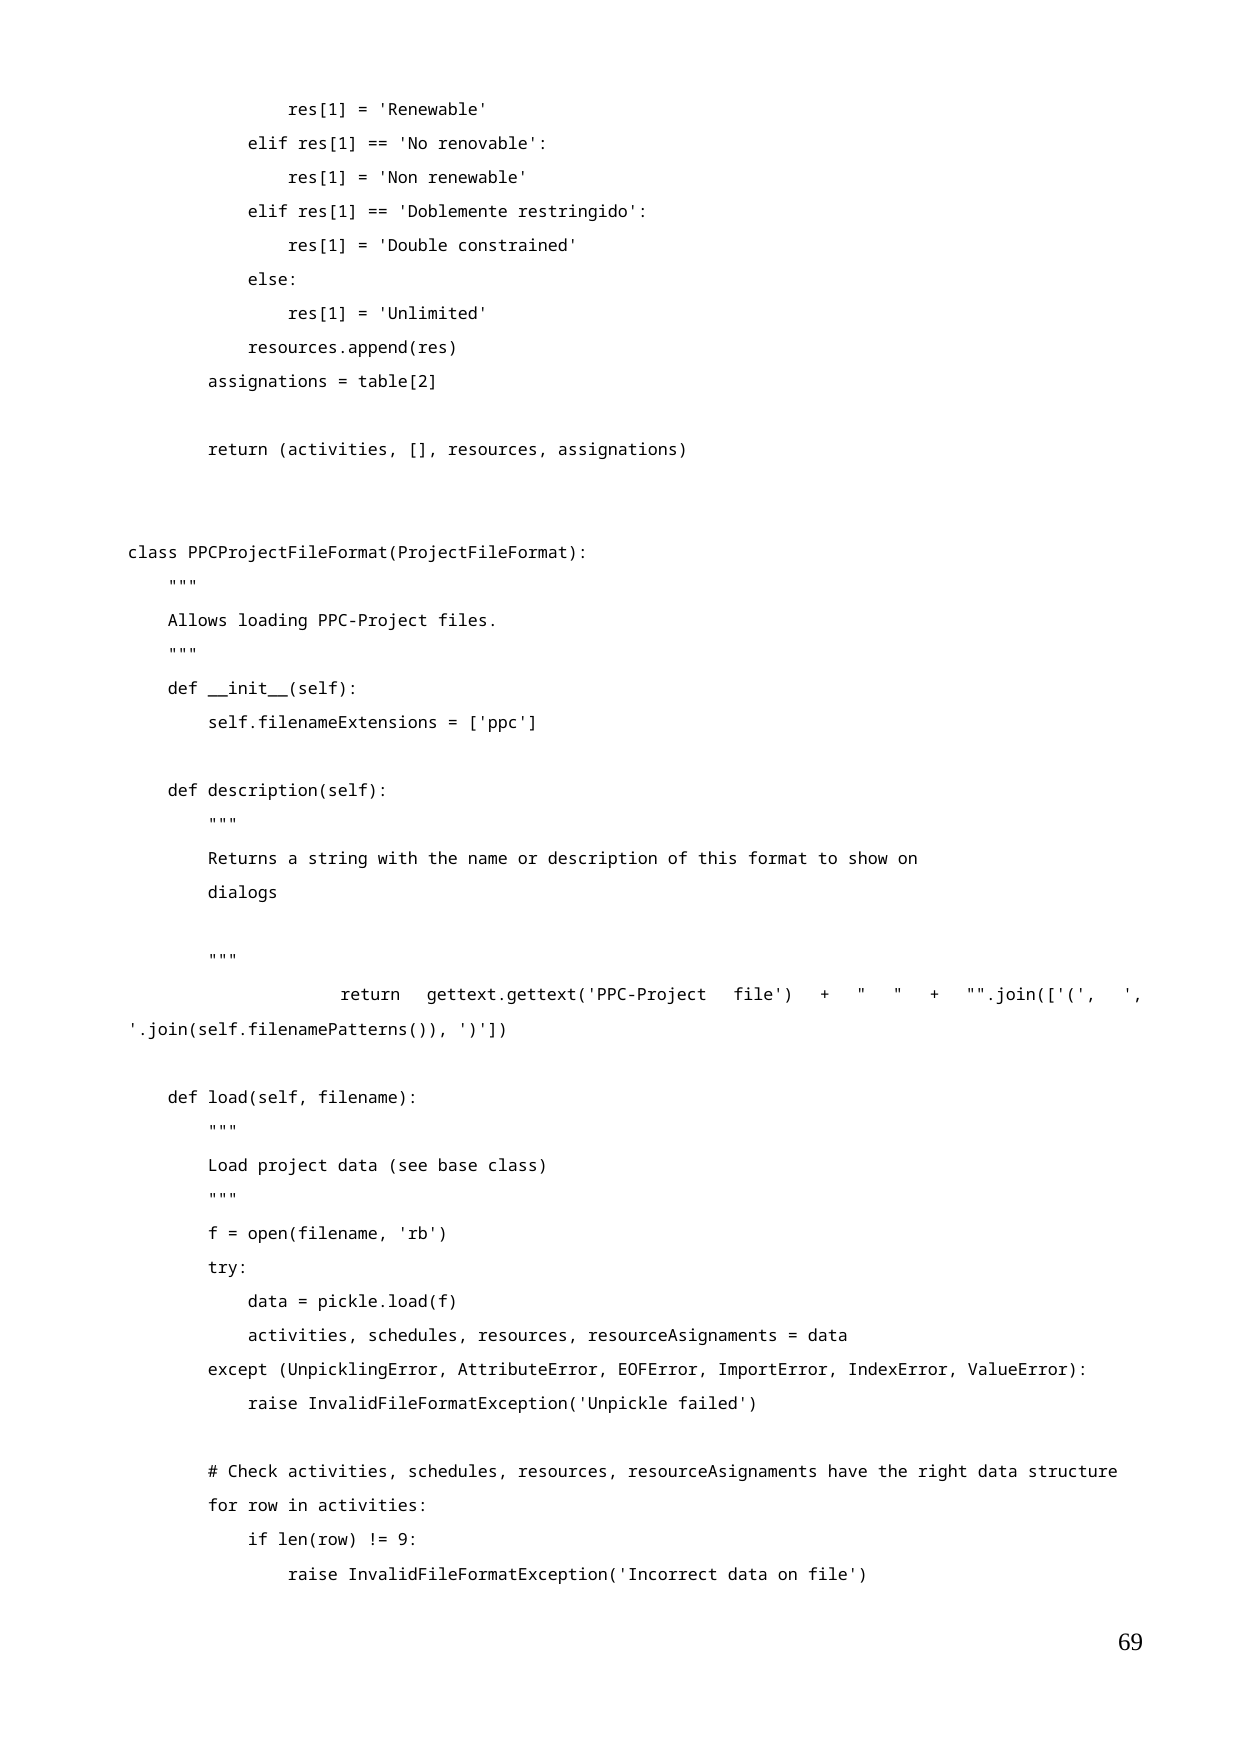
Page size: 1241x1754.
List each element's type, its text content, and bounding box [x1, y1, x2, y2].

text def description(self): [128, 779, 1143, 801]
text def __init__(self): [128, 676, 1143, 699]
text """ [128, 642, 1143, 665]
text Returns a string with the name or description of this format to show on [128, 847, 1143, 869]
text # Check activities, schedules, resources, resourceAsignaments have the right data structure [128, 1460, 1143, 1483]
text else: [128, 268, 1143, 290]
text except (UnpicklingError, AttributeError, EOFError, ImportError, IndexError, ValueError): [128, 1358, 1143, 1380]
text assignations = table[2] [128, 370, 1143, 393]
text """ [128, 574, 1143, 597]
text return gettext.gettext('PPC-Project file') + " " + "".join(['(', ', '.join(self.filenamePatterns()), ')']) [128, 983, 1143, 1040]
text activities, schedules, resources, resourceAsignaments = data [128, 1324, 1143, 1346]
text if len(row) != 9: [128, 1528, 1143, 1551]
text for row in activities: [128, 1494, 1143, 1517]
text """ [128, 1187, 1143, 1210]
text elif res[1] == 'No renovable': [128, 131, 1143, 154]
text return (activities, [], resources, assignations) [128, 438, 1143, 461]
text data = pickle.load(f) [128, 1289, 1143, 1312]
text raise InvalidFileFormatException('Incorrect data on file') [128, 1562, 1143, 1585]
text try: [128, 1256, 1143, 1278]
text resources.append(res) [128, 336, 1143, 358]
text """ [128, 949, 1143, 972]
text res[1] = 'Renewable' [128, 97, 1143, 120]
text class PPCProjectFileFormat(ProjectFileFormat): [128, 540, 1143, 563]
text f = open(filename, 'rb') [128, 1221, 1143, 1244]
text res[1] = 'Non renewable' [128, 166, 1143, 188]
text raise InvalidFileFormatException('Unpickle failed') [128, 1392, 1143, 1414]
text res[1] = 'Unlimited' [128, 302, 1143, 324]
text """ [128, 1119, 1143, 1142]
text self.filenameExtensions = ['ppc'] [128, 711, 1143, 733]
text Allows loading PPC-Project files. [128, 608, 1143, 631]
text """ [128, 813, 1143, 835]
text def load(self, filename): [128, 1085, 1143, 1108]
text res[1] = 'Double constrained' [128, 234, 1143, 256]
text Load project data (see base class) [128, 1153, 1143, 1176]
text elif res[1] == 'Doblemente restringido': [128, 199, 1143, 222]
text dialogs [128, 881, 1143, 903]
